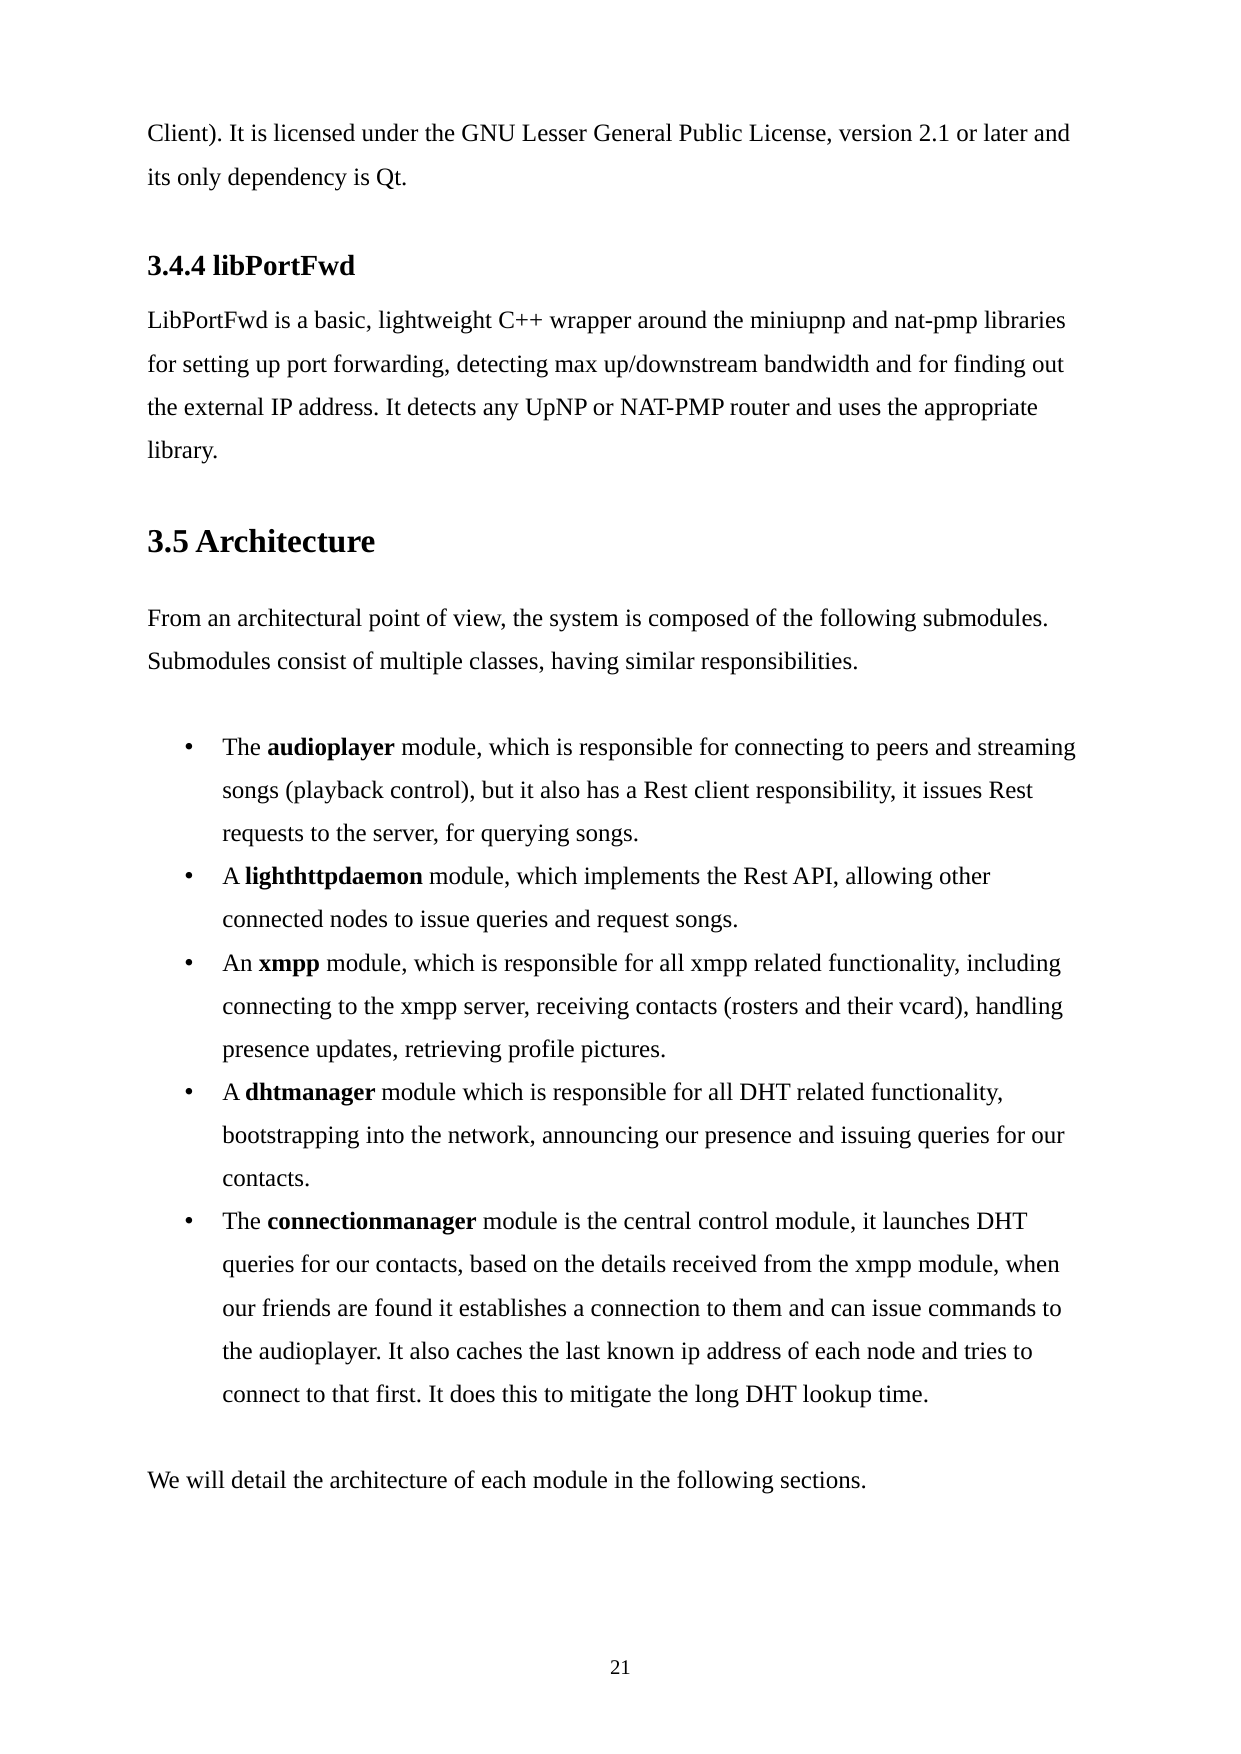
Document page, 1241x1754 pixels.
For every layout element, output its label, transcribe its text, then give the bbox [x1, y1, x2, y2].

text From an architectural point of view, the system is composed of the following submodules. [147, 603, 1093, 631]
text Submodules consist of multiple classes, having similar responsibilities. [147, 646, 1093, 674]
text Client). It is licensed under the GNU Lesser General Public License, version 2.1 or later and its only dependency is Qt. [147, 118, 1093, 190]
list A dhtmanager module which is responsible for all DHT related functionality, bootstrapping into the network, announcing our presence and issuing queries for our contacts. [184, 1077, 1093, 1192]
subtitle 3.4.4 libPortFwd [147, 248, 1093, 281]
list A lighthttpdaemon module, which implements the Rest API, allowing other connected nodes to issue queries and request songs. [184, 861, 1093, 933]
list The connectionmanager module is the central control module, it launches DHT queries for our contacts, based on the details received from the xmpp module, when our friends are found it establishes a connection to them and can issue commands to the audioplayer. It also caches the last known ip address of each node and tries to connect to that first. It does this to mitigate the long DHT lookup time. [184, 1206, 1093, 1408]
list The audioplayer module, which is responsible for connecting to peers and streaming songs (playback control), but it also has a Rest client responsibility, it issues Rest requests to the server, for querying songs. [184, 732, 1093, 847]
list An xmpp module, which is responsible for all xmpp related functionality, including connecting to the xmpp server, receiving contacts (rosters and their vcard), handling presence updates, retrieving profile pictures. [184, 948, 1093, 1063]
subtitle 3.5 Architecture [147, 521, 1093, 559]
text LibPortFwd is a basic, lightweight C++ wrapper around the miniupnp and nat-pmp libraries for setting up port forwarding, detecting max up/downstream bandwidth and for finding out the external IP address. It detects any UpNP or NAT-PMP router and uses the appropriate library. [147, 306, 1093, 464]
text We will detail the architecture of each module in the following sections. [147, 1465, 1093, 1494]
